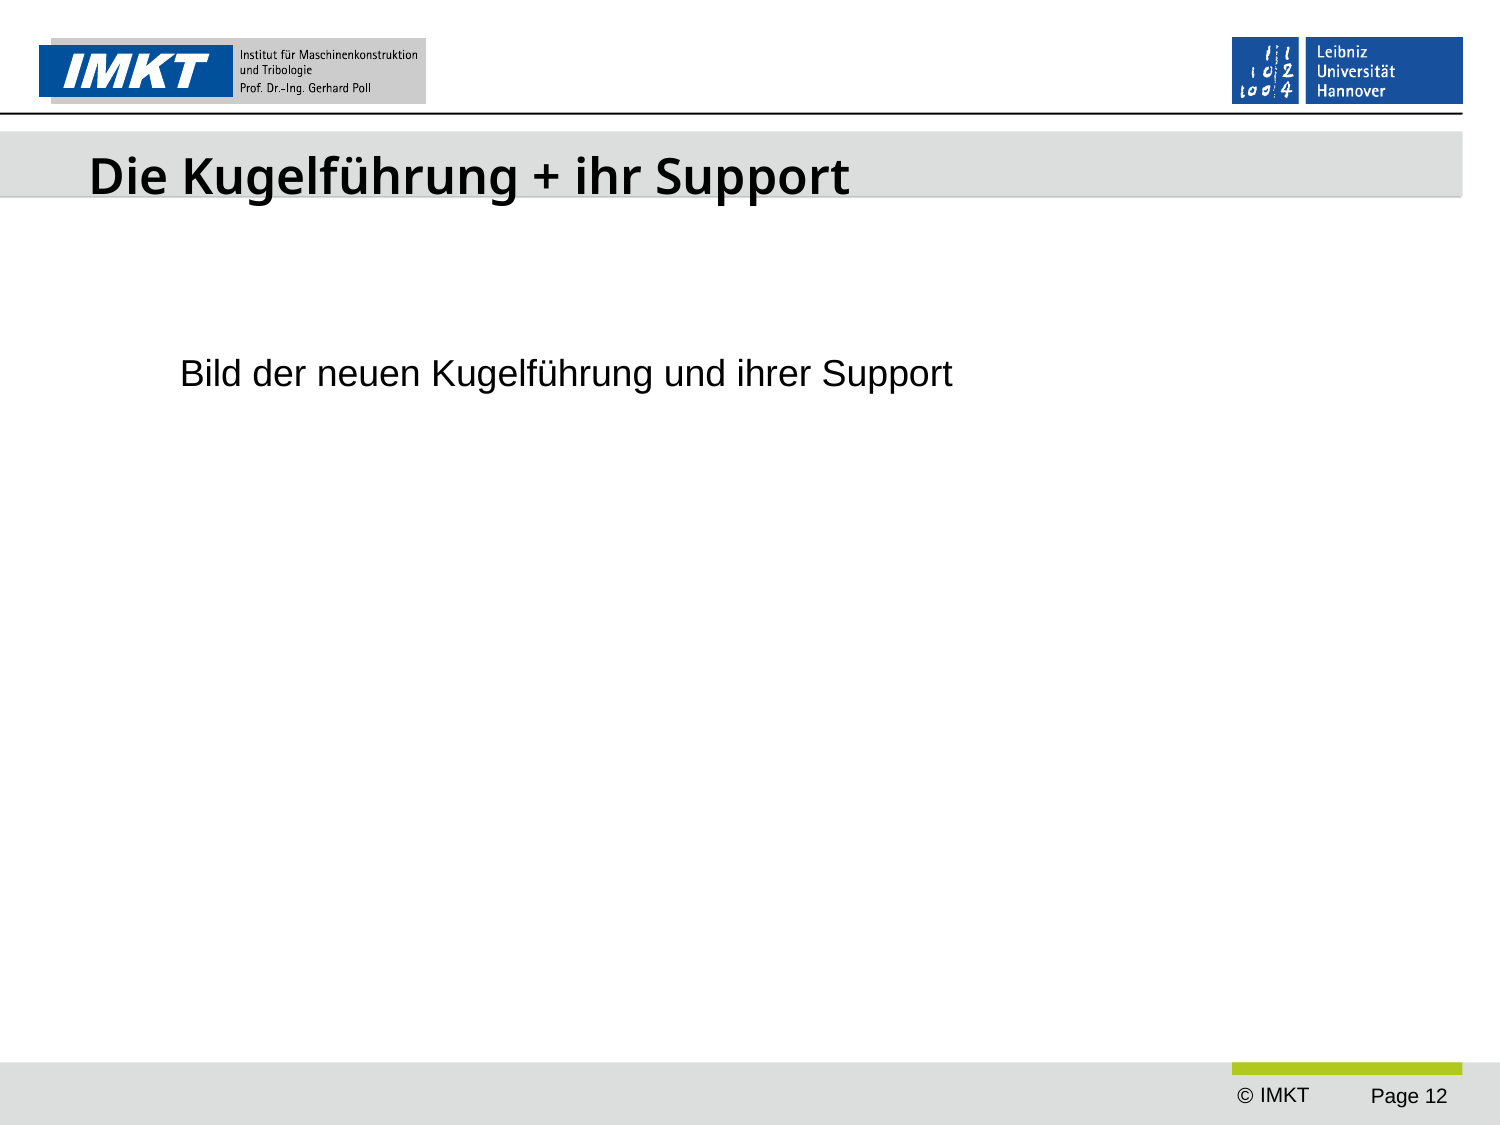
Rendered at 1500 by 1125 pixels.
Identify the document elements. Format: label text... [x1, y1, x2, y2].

text_box Bild der neuen Kugelführung und ihrer Support [165, 345, 968, 402]
picture [1232, 37, 1463, 104]
title Die Kugelführung + ihr Support [73, 137, 1424, 325]
